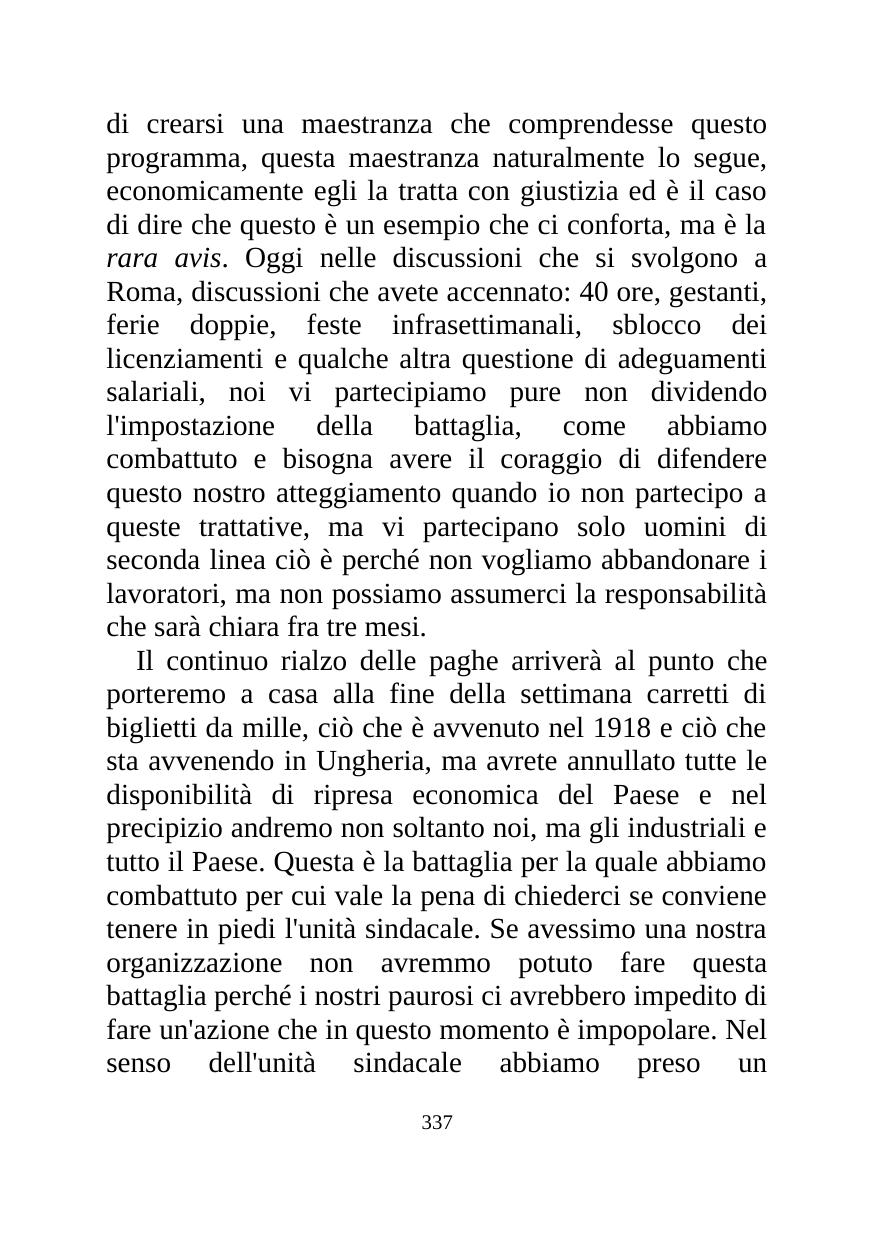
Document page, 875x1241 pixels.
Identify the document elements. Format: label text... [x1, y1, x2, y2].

text Il continuo rialzo delle paghe arriverà al punto che porteremo a casa alla fine della settimana carretti di biglietti da mille, ciò che è avvenuto nel 1918 e ciò che sta avvenendo in Ungheria, ma avrete annullato tutte le disponibilità di ripresa economica del Paese e nel precipizio andremo non soltanto noi, ma gli industriali e tutto il Paese. Questa è la battaglia per la quale abbiamo combattuto per cui vale la pena di chiederci se conviene tenere in piedi l'unità sindacale. Se avessimo una nostra organizzazione non avremmo potuto fare questa battaglia perché i nostri paurosi ci avrebbero impedito di fare un'azione che in questo momento è impopolare. Nel senso dell'unità sindacale abbiamo preso un [106, 643, 768, 1079]
text di crearsi una maestranza che comprendesse questo programma, questa maestranza naturalmente lo segue, economicamente egli la tratta con giustizia ed è il caso di dire che questo è un esempio che ci conforta, ma è la rara avis. Oggi nelle discussioni che si svolgono a Roma, discussioni che avete accennato: 40 ore, gestanti, ferie doppie, feste infrasettimanali, sblocco dei licenziamenti e qualche altra questione di adeguamenti salariali, noi vi partecipiamo pure non dividendo l'impostazione della battaglia, come abbiamo combattuto e bisogna avere il coraggio di difendere questo nostro atteggiamento quando io non partecipo a queste trattative, ma vi partecipano solo uomini di seconda linea ciò è perché non vogliamo abbandonare i lavoratori, ma non possiamo assumerci la responsabilità che sarà chiara fra tre mesi. [106, 106, 768, 643]
